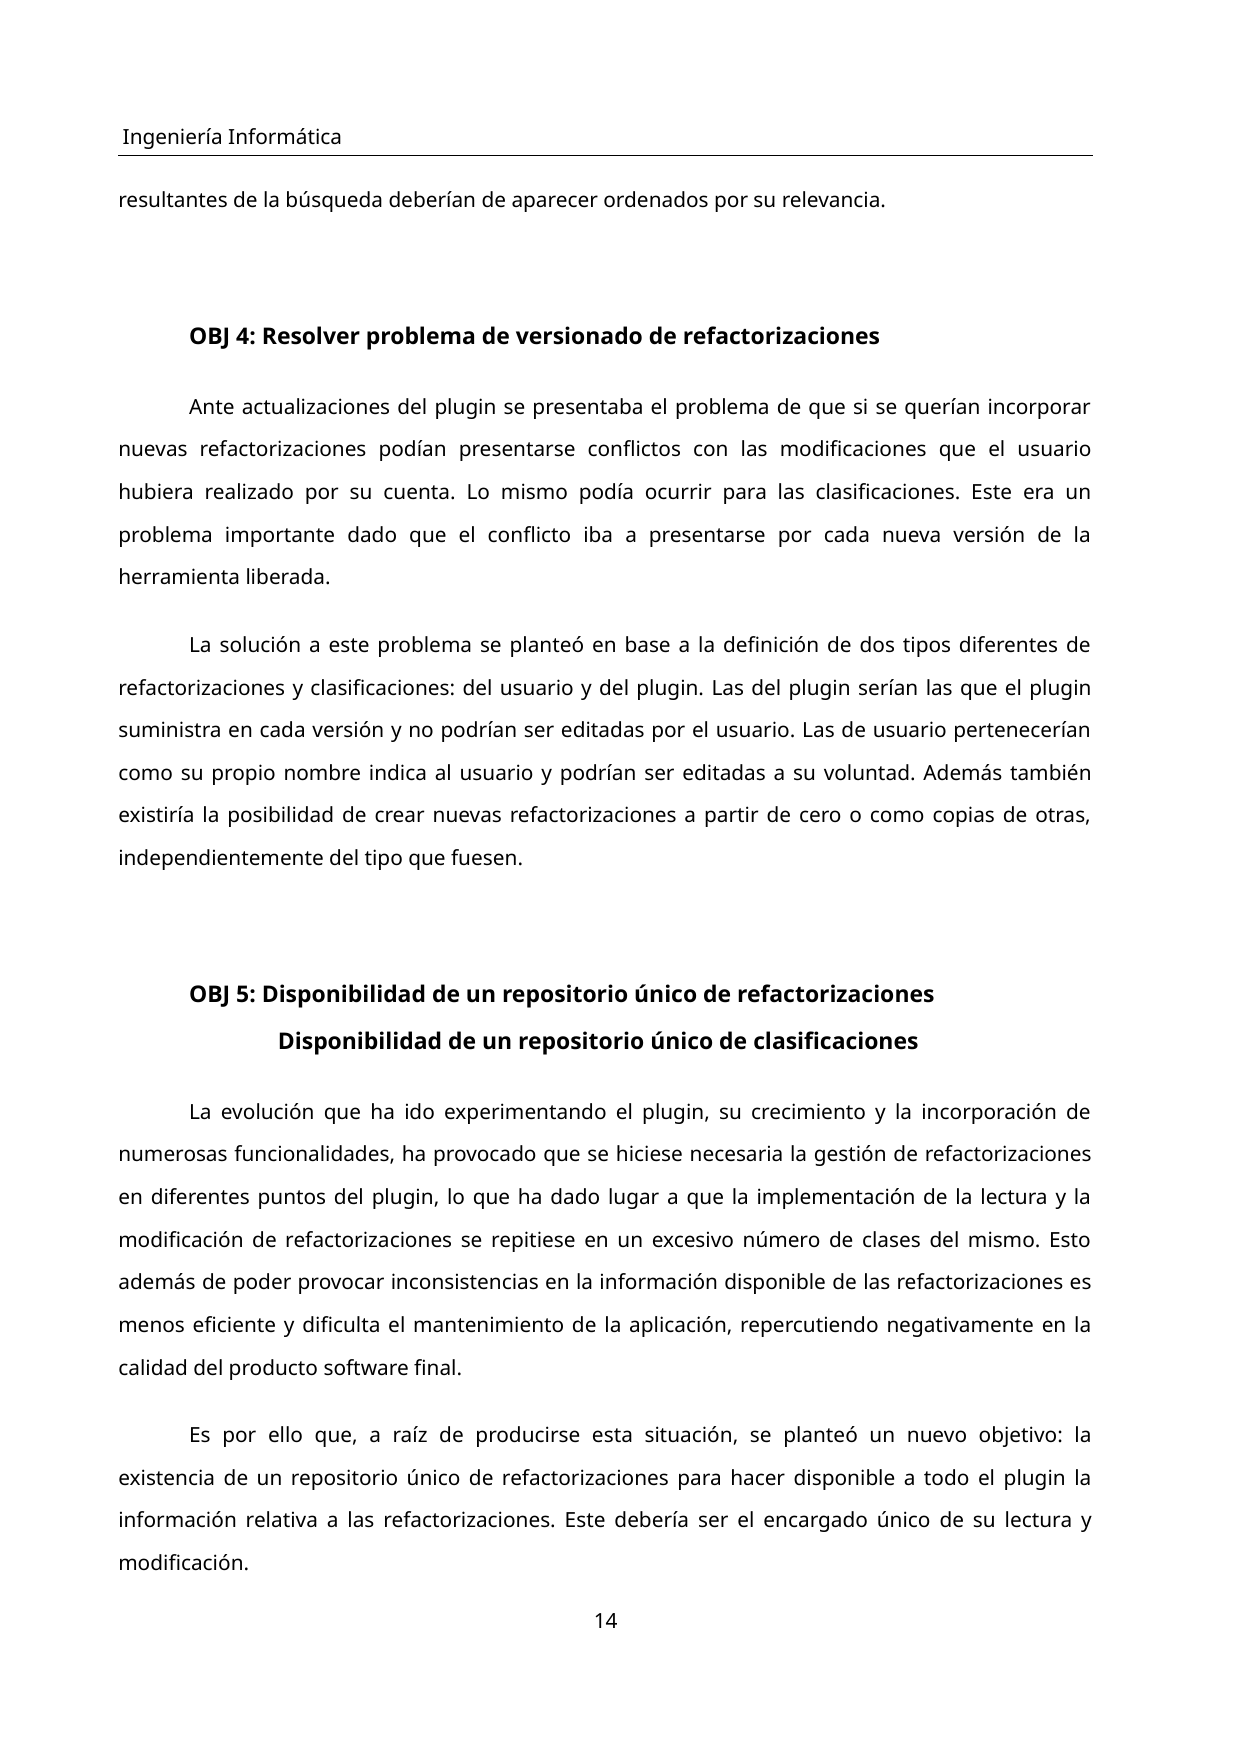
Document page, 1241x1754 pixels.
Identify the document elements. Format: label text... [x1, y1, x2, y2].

text OBJ 5: Disponibilidad de un repositorio único de refactorizaciones Disponibilidad de un repositorio único de clasificaciones [118, 978, 1093, 1056]
text La evolución que ha ido experimentando el plugin, su crecimiento y la incorporación de numerosas funcionalidades, ha provocado que se hiciese necesaria la gestión de refactorizaciones en diferentes puntos del plugin, lo que ha dado lugar a que la implementación de la lectura y la modificación de refactorizaciones se repitiese en un excesivo número de clases del mismo. Esto además de poder provocar inconsistencias en la información disponible de las refactorizaciones es menos eficiente y dificulta el mantenimiento de la aplicación, repercutiendo negativamente en la calidad del producto software final. [118, 1097, 1093, 1381]
text resultantes de la búsqueda deberían de aparecer ordenados por su relevancia. [118, 185, 1093, 213]
text La solución a este problema se planteó en base a la definición de dos tipos diferentes de refactorizaciones y clasificaciones: del usuario y del plugin. Las del plugin serían las que el plugin suministra en cada versión y no podrían ser editadas por el usuario. Las de usuario pertenecerían como su propio nombre indica al usuario y podrían ser editadas a su voluntad. Además también existiría la posibilidad de crear nuevas refactorizaciones a partir de cero o como copias de otras, independientemente del tipo que fuesen. [118, 630, 1093, 871]
text Es por ello que, a raíz de producirse esta situación, se planteó un nuevo objetivo: la existencia de un repositorio único de refactorizaciones para hacer disponible a todo el plugin la información relativa a las refactorizaciones. Este debería ser el encargado único de su lectura y modificación. [118, 1420, 1093, 1576]
text Ante actualizaciones del plugin se presentaba el problema de que si se querían incorporar nuevas refactorizaciones podían presentarse conflictos con las modificaciones que el usuario hubiera realizado por su cuenta. Lo mismo podía ocurrir para las clasificaciones. Este era un problema importante dado que el conflicto iba a presentarse por cada nueva versión de la herramienta liberada. [118, 392, 1093, 591]
text OBJ 4: Resolver problema de versionado de refactorizaciones [118, 320, 1093, 351]
